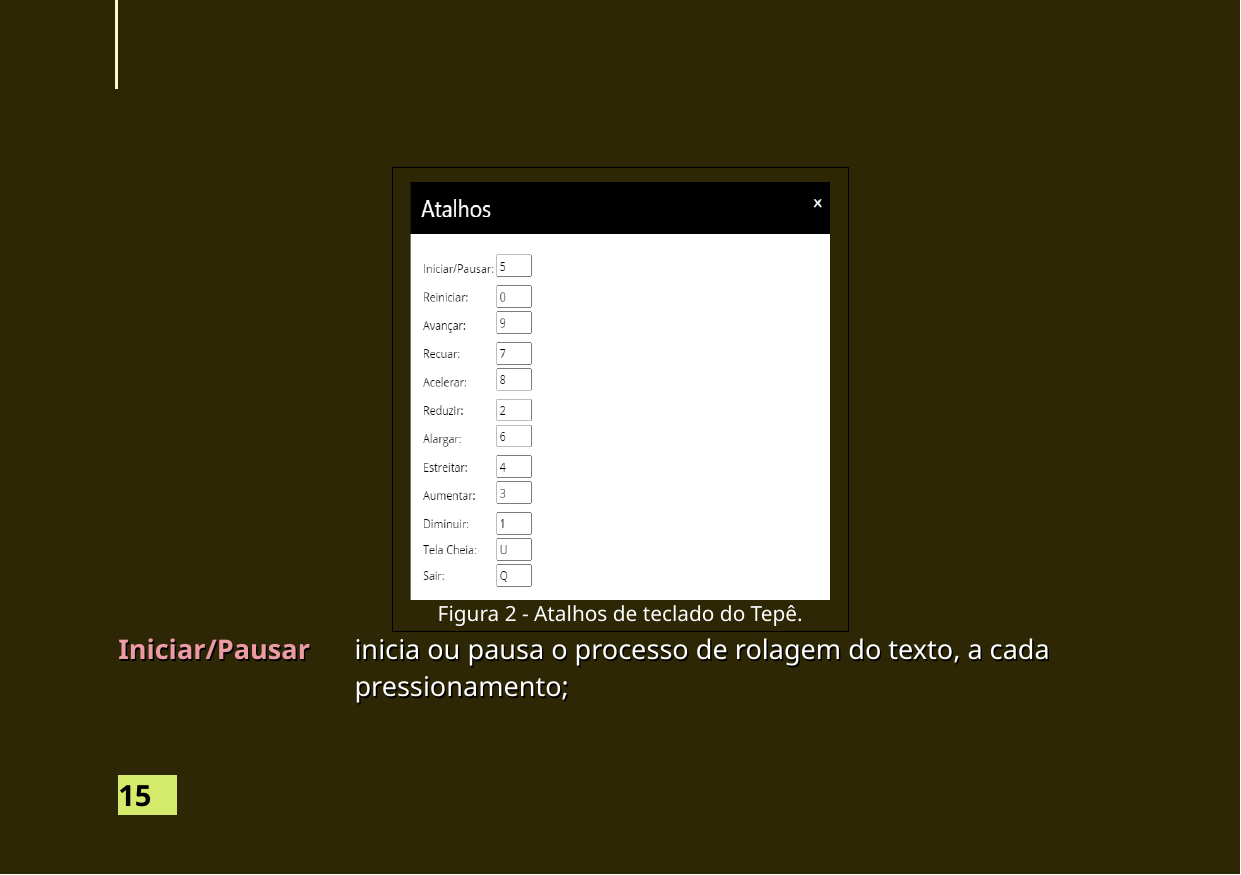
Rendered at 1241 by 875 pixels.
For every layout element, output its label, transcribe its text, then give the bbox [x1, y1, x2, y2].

text Iniciar/Pausar inicia ou pausa o processo de rolagem do texto, a cada pressionamento; [118, 600, 1122, 704]
picture [410, 182, 830, 600]
text Figura 2 - Atalhos de teclado do Tepê. [395, 600, 846, 628]
